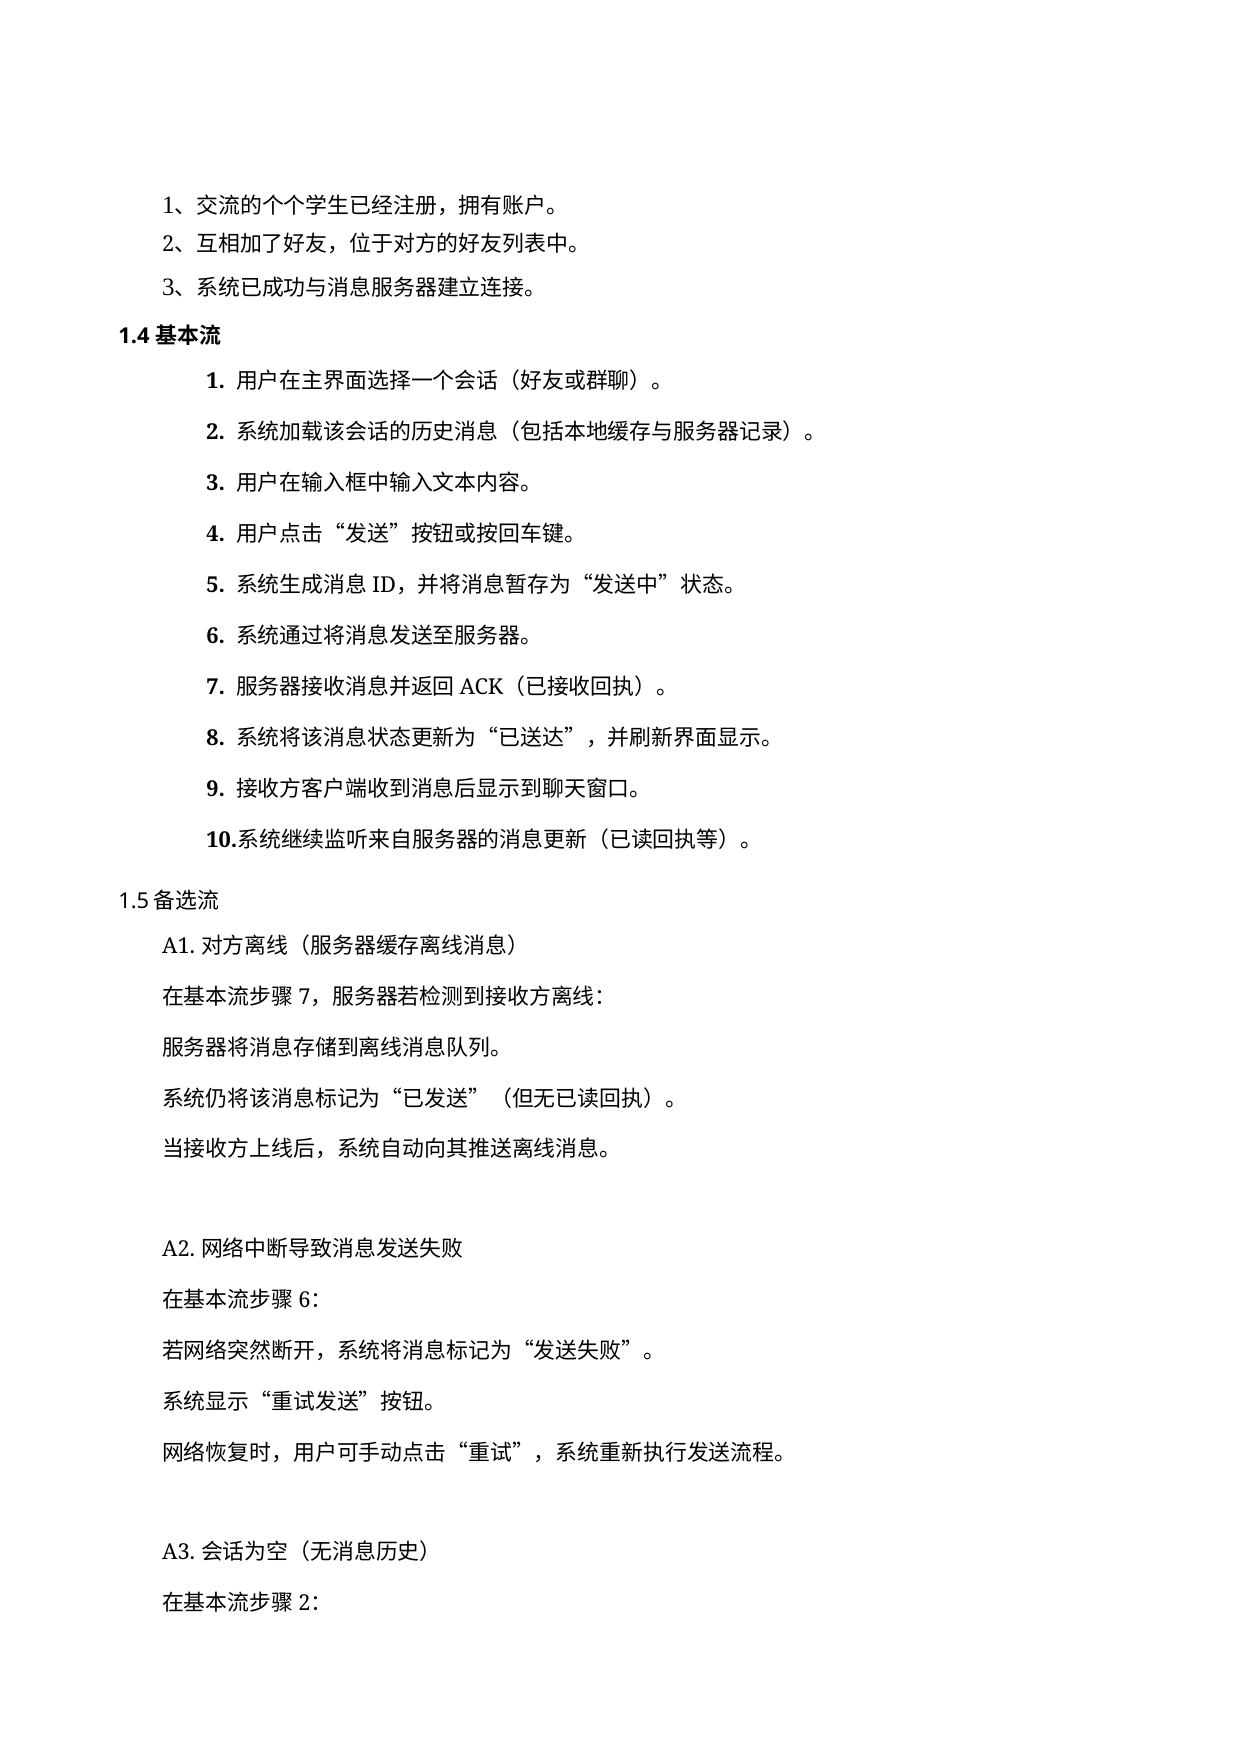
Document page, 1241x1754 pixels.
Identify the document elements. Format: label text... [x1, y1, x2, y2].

text 若网络突然断开，系统将消息标记为“发送失败”。 [118, 1333, 1122, 1364]
text 3、系统已成功与消息服务器建立连接。 [118, 270, 1122, 302]
list 用户点击“发送”按钮或按回车键。 [162, 516, 1122, 548]
text 系统仍将该消息标记为“已发送”（但无已读回执）。 [118, 1081, 1122, 1112]
list 系统加载该会话的历史消息（包括本地缓存与服务器记录）。 [162, 414, 1122, 446]
text 系统显示“重试发送”按钮。 [118, 1384, 1122, 1415]
text 2、互相加了好友，位于对方的好友列表中。 [118, 226, 1122, 257]
text A1. 对方离线（服务器缓存离线消息） [118, 928, 1122, 959]
text 在基本流步骤 6： [118, 1282, 1122, 1314]
list 系统将该消息状态更新为“已送达”，并刷新界面显示。 [162, 720, 1122, 752]
list 系统生成消息 ID，并将消息暂存为“发送中”状态。 [162, 567, 1122, 599]
list 服务器接收消息并返回 ACK（已接收回执）。 [162, 669, 1122, 701]
subtitle 1.4 基本流 [118, 318, 1122, 350]
list 用户在输入框中输入文本内容。 [162, 465, 1122, 497]
text 在基本流步骤 2： [118, 1585, 1122, 1617]
text A2. 网络中断导致消息发送失败 [118, 1231, 1122, 1263]
list 接收方客户端收到消息后显示到聊天窗口。 [162, 771, 1122, 803]
text 在基本流步骤 7，服务器若检测到接收方离线： [118, 979, 1122, 1010]
list 系统继续监听来自服务器的消息更新（已读回执等）。 [162, 822, 1122, 854]
text 1、交流的个个学生已经注册，拥有账户。 [118, 188, 1122, 219]
list 系统通过将消息发送至服务器。 [162, 618, 1122, 650]
subtitle 1.5备选流 [118, 883, 1122, 915]
text A3. 会话为空（无消息历史） [118, 1534, 1122, 1566]
text 网络恢复时，用户可手动点击“重试”，系统重新执行发送流程。 [118, 1434, 1122, 1466]
text 当接收方上线后，系统自动向其推送离线消息。 [118, 1131, 1122, 1163]
list 用户在主界面选择一个会话（好友或群聊）。 [162, 363, 1122, 394]
text 服务器将消息存储到离线消息队列。 [118, 1030, 1122, 1061]
